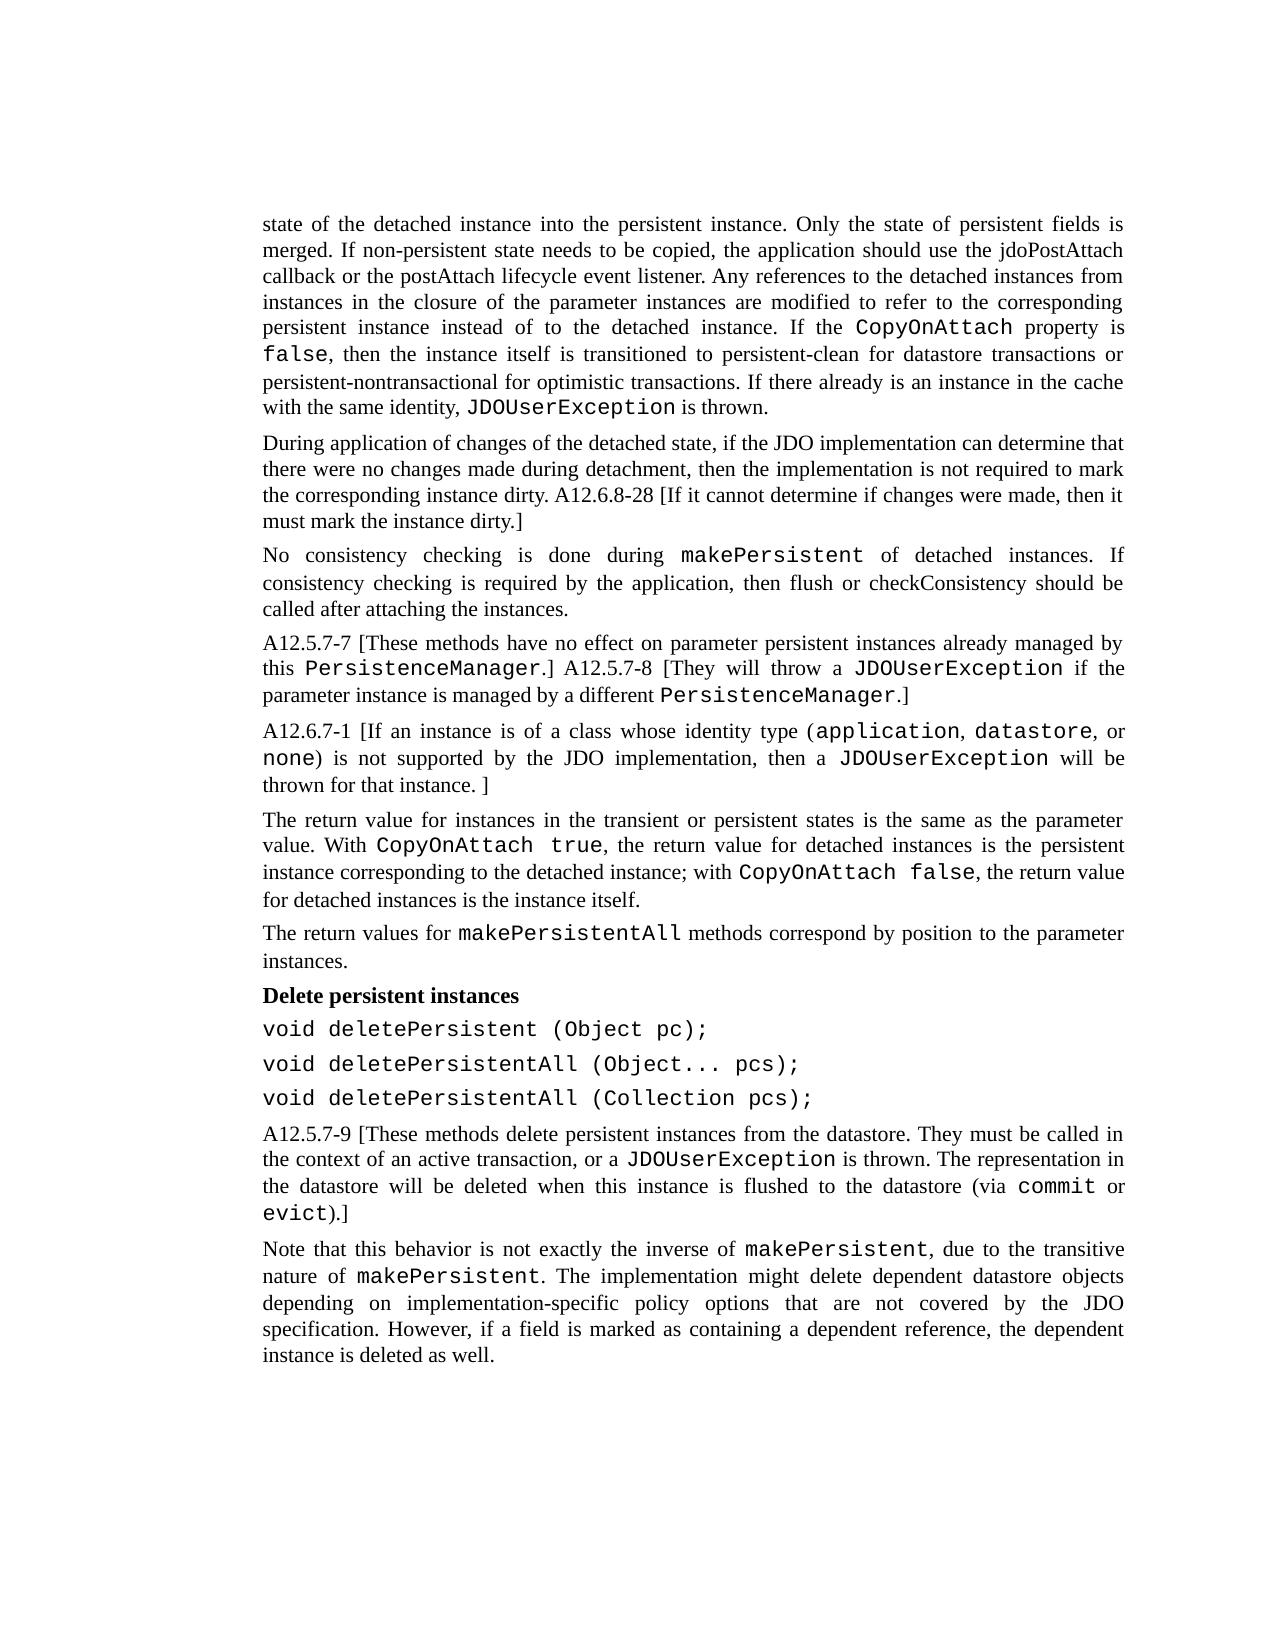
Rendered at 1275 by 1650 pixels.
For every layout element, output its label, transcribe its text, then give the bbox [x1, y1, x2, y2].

subtitle Delete persistent instances [150, 982, 1125, 1009]
text void deletePersistentAll (Object... pcs); [262, 1052, 1125, 1078]
text The return value for instances in the transient or persistent states is the same as the parameter value. With CopyOnAttach true, the return value for detached instances is the persistent instance corresponding to the detached instance; with CopyOnAttach false, the return value for detached instances is the instance itself. [262, 806, 1125, 912]
text A12.5.7-9 [These methods delete persistent instances from the datastore. They must be called in the context of an active transaction, or a JDOUserException is thrown. The representation in the datastore will be deleted when this instance is flushed to the datastore (via commit or evict).] [262, 1120, 1125, 1227]
text Note that this behavior is not exactly the inverse of makePersistent, due to the transitive nature of makePersistent. The implementation might delete dependent datastore objects depending on implementation-specific policy options that are not covered by the JDO specification. However, if a field is marked as containing a dependent reference, the dependent instance is deleted as well. [262, 1236, 1125, 1368]
text No consistency checking is done during makePersistent of detached instances. If consistency checking is required by the application, then flush or checkConsistency should be called after attaching the instances. [262, 542, 1125, 621]
text void deletePersistent (Object pc); [262, 1017, 1125, 1043]
text A12.6.7-1 [If an instance is of a class whose identity type (application, datastore, or none) is not supported by the JDO implementation, then a JDOUserException will be thrown for that instance. ] [262, 718, 1125, 798]
text A12.5.7-7 [These methods have no effect on parameter persistent instances already managed by this PersistenceManager.] A12.5.7-8 [They will throw a JDOUserException if the parameter instance is managed by a different PersistenceManager.] [262, 629, 1125, 709]
text During application of changes of the detached state, if the JDO implementation can determine that there were no changes made during detachment, then the implementation is not required to mark the corresponding instance dirty. A12.6.8-28 [If it cannot determine if changes were made, then it must mark the instance dirty.] [262, 429, 1125, 534]
text The return values for makePersistentAll methods correspond by position to the parameter instances. [262, 920, 1125, 973]
text void deletePersistentAll (Collection pcs); [262, 1086, 1125, 1112]
text state of the detached instance into the persistent instance. Only the state of persistent fields is merged. If non-persistent state needs to be copied, the application should use the jdoPostAttach callback or the postAttach lifecycle event listener. Any references to the detached instances from instances in the closure of the parameter instances are modified to refer to the corresponding persistent instance instead of to the detached instance. If the CopyOnAttach property is false, then the instance itself is transitioned to persistent-clean for datastore transactions or persistent-nontransactional for optimistic transactions. If there already is an instance in the cache with the same identity, JDOUserException is thrown. [262, 210, 1125, 421]
